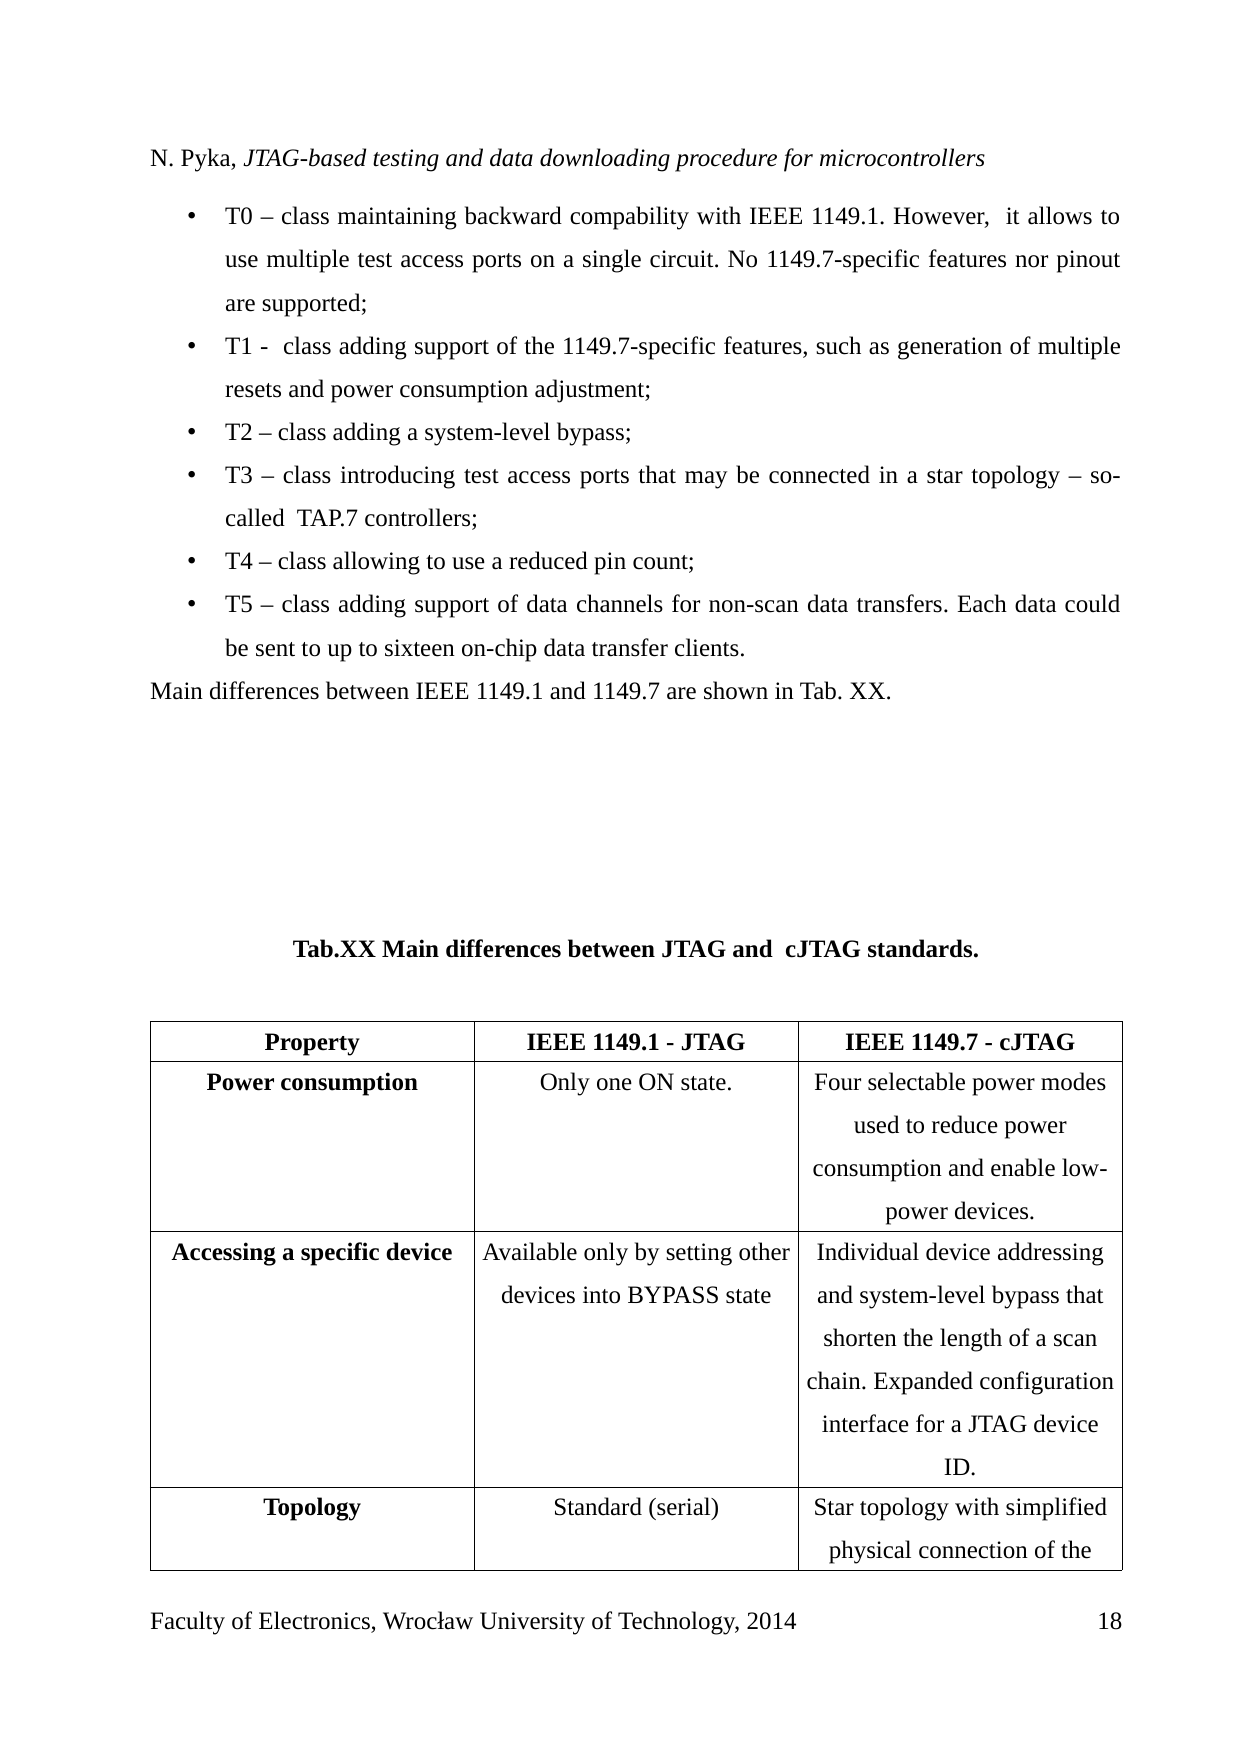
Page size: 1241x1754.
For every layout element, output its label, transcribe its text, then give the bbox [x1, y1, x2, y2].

table_cell Power consumption [151, 1062, 474, 1231]
table_cell Available only by setting other devices into BYPASS state [475, 1232, 798, 1487]
table_header Property [151, 1022, 474, 1061]
table_cell Accessing a specific device [151, 1232, 474, 1487]
table_cell Only one ON state. [475, 1062, 798, 1231]
table_header IEEE 1149.7 - cJTAG [799, 1022, 1122, 1061]
list T3 – class introducing test access ports that may be connected in a star topology – so-called TAP.7 controllers; [187, 460, 1122, 532]
list T4 – class allowing to use a reduced pin count; [187, 546, 1122, 575]
text Main differences between IEEE 1149.1 and 1149.7 are shown in Tab. XX. [150, 676, 1122, 704]
list T5 – class adding support of data channels for non-scan data transfers. Each data could be sent to up to sixteen on-chip data transfer clients. [187, 589, 1122, 661]
list T2 – class adding a system-level bypass; [187, 417, 1122, 446]
table_cell Individual device addressing and system-level bypass that shorten the length of a scan chain. Expanded configuration interface for a JTAG device ID. [799, 1232, 1122, 1487]
table_cell Topology [151, 1488, 474, 1570]
table_cell Star topology with simplified physical connection of the [799, 1488, 1122, 1570]
text Tab.XX Main differences between JTAG and cJTAG standards. [150, 934, 1122, 963]
table_header IEEE 1149.1 - JTAG [475, 1022, 798, 1061]
list T0 – class maintaining backward compability with IEEE 1149.1. However, it allows to use multiple test access ports on a single circuit. No 1149.7-specific features nor pinout are supported; [187, 201, 1122, 316]
table_cell Four selectable power modes used to reduce power consumption and enable low-power devices. [799, 1062, 1122, 1231]
list T1 - class adding support of the 1149.7-specific features, such as generation of multiple resets and power consumption adjustment; [187, 331, 1122, 403]
table_cell Standard (serial) [475, 1488, 798, 1570]
